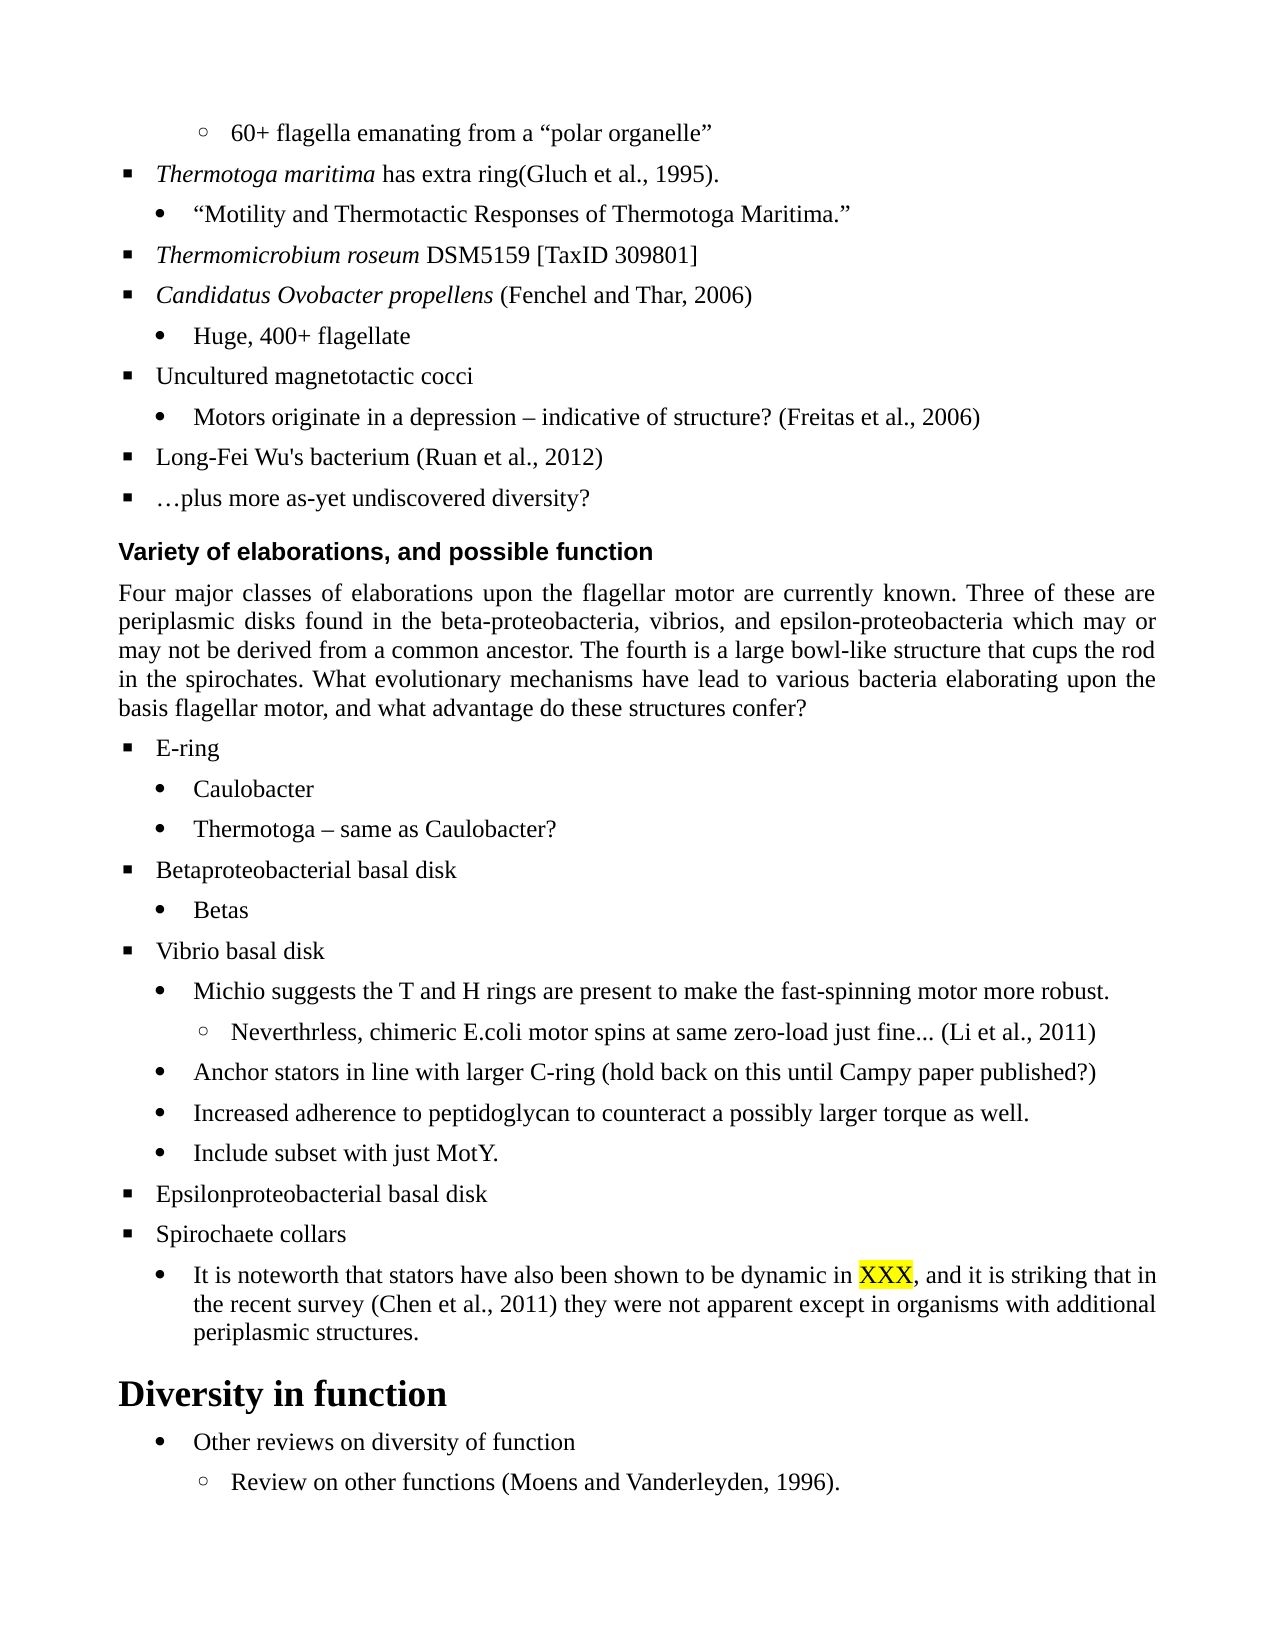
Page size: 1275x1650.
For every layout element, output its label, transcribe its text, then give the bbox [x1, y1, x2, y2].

list …plus more as-yet undiscovered diversity? [118, 483, 1157, 512]
list Increased adherence to peptidoglycan to counteract a possibly larger torque as well. [156, 1098, 1157, 1127]
list Long-Fei Wu's bacterium (Ruan et al., 2012) [118, 442, 1157, 471]
list E-ring [118, 733, 1157, 762]
list Neverthrless, chimeric E.coli motor spins at same zero-load just fine... (Li et al., 2011) [193, 1017, 1157, 1046]
list Other reviews on diversity of function [156, 1427, 1157, 1456]
list Anchor stators in line with larger C-ring (hold back on this until Campy paper published?) [156, 1057, 1157, 1086]
list Thermotoga – same as Caulobacter? [156, 814, 1157, 843]
list Caulobacter [156, 774, 1157, 802]
list Huge, 400+ flagellate [156, 321, 1157, 349]
list Betas [156, 895, 1157, 924]
list It is noteworth that stators have also been shown to be dynamic in XXX, and it is striking that in the recent survey (Chen et al., 2011) they were not apparent except in organisms with additional periplasmic structures. [156, 1260, 1157, 1346]
list Michio suggests the T and H rings are present to make the fast-spinning motor more robust. [156, 976, 1157, 1005]
list Spirochaete collars [118, 1219, 1157, 1248]
list Vibrio basal disk [118, 936, 1157, 964]
text Four major classes of elaborations upon the flagellar motor are currently known. Three of these are periplasmic disks found in the beta-proteobacteria, vibrios, and epsilon-proteobacteria which may or may not be derived from a common ancestor. The fourth is a large bowl-like structure that cups the rod in the spirochates. What evolutionary mechanisms have lead to various bacteria elaborating upon the basis flagellar motor, and what advantage do these structures confer? [118, 578, 1157, 721]
list Candidatus Ovobacter propellens (Fenchel and Thar, 2006) [118, 280, 1157, 309]
list Uncultured magnetotactic cocci [118, 361, 1157, 390]
list 60+ flagella emanating from a “polar organelle” [193, 118, 1157, 147]
list Thermotoga maritima has extra ring(Gluch et al., 1995). [118, 159, 1157, 187]
list Betaproteobacterial basal disk [118, 855, 1157, 883]
subtitle Diversity in function [118, 1371, 1157, 1414]
list “Motility and Thermotactic Responses of Thermotoga Maritima.” [156, 199, 1157, 228]
list Thermomicrobium roseum DSM5159 [TaxID 309801] [118, 240, 1157, 268]
subtitle Variety of elaborations, and possible function [118, 537, 1157, 565]
list Motors originate in a depression – indicative of structure? (Freitas et al., 2006) [156, 402, 1157, 431]
list Epsilonproteobacterial basal disk [118, 1179, 1157, 1208]
list Review on other functions (Moens and Vanderleyden, 1996). [193, 1467, 1157, 1496]
list Include subset with just MotY. [156, 1138, 1157, 1167]
